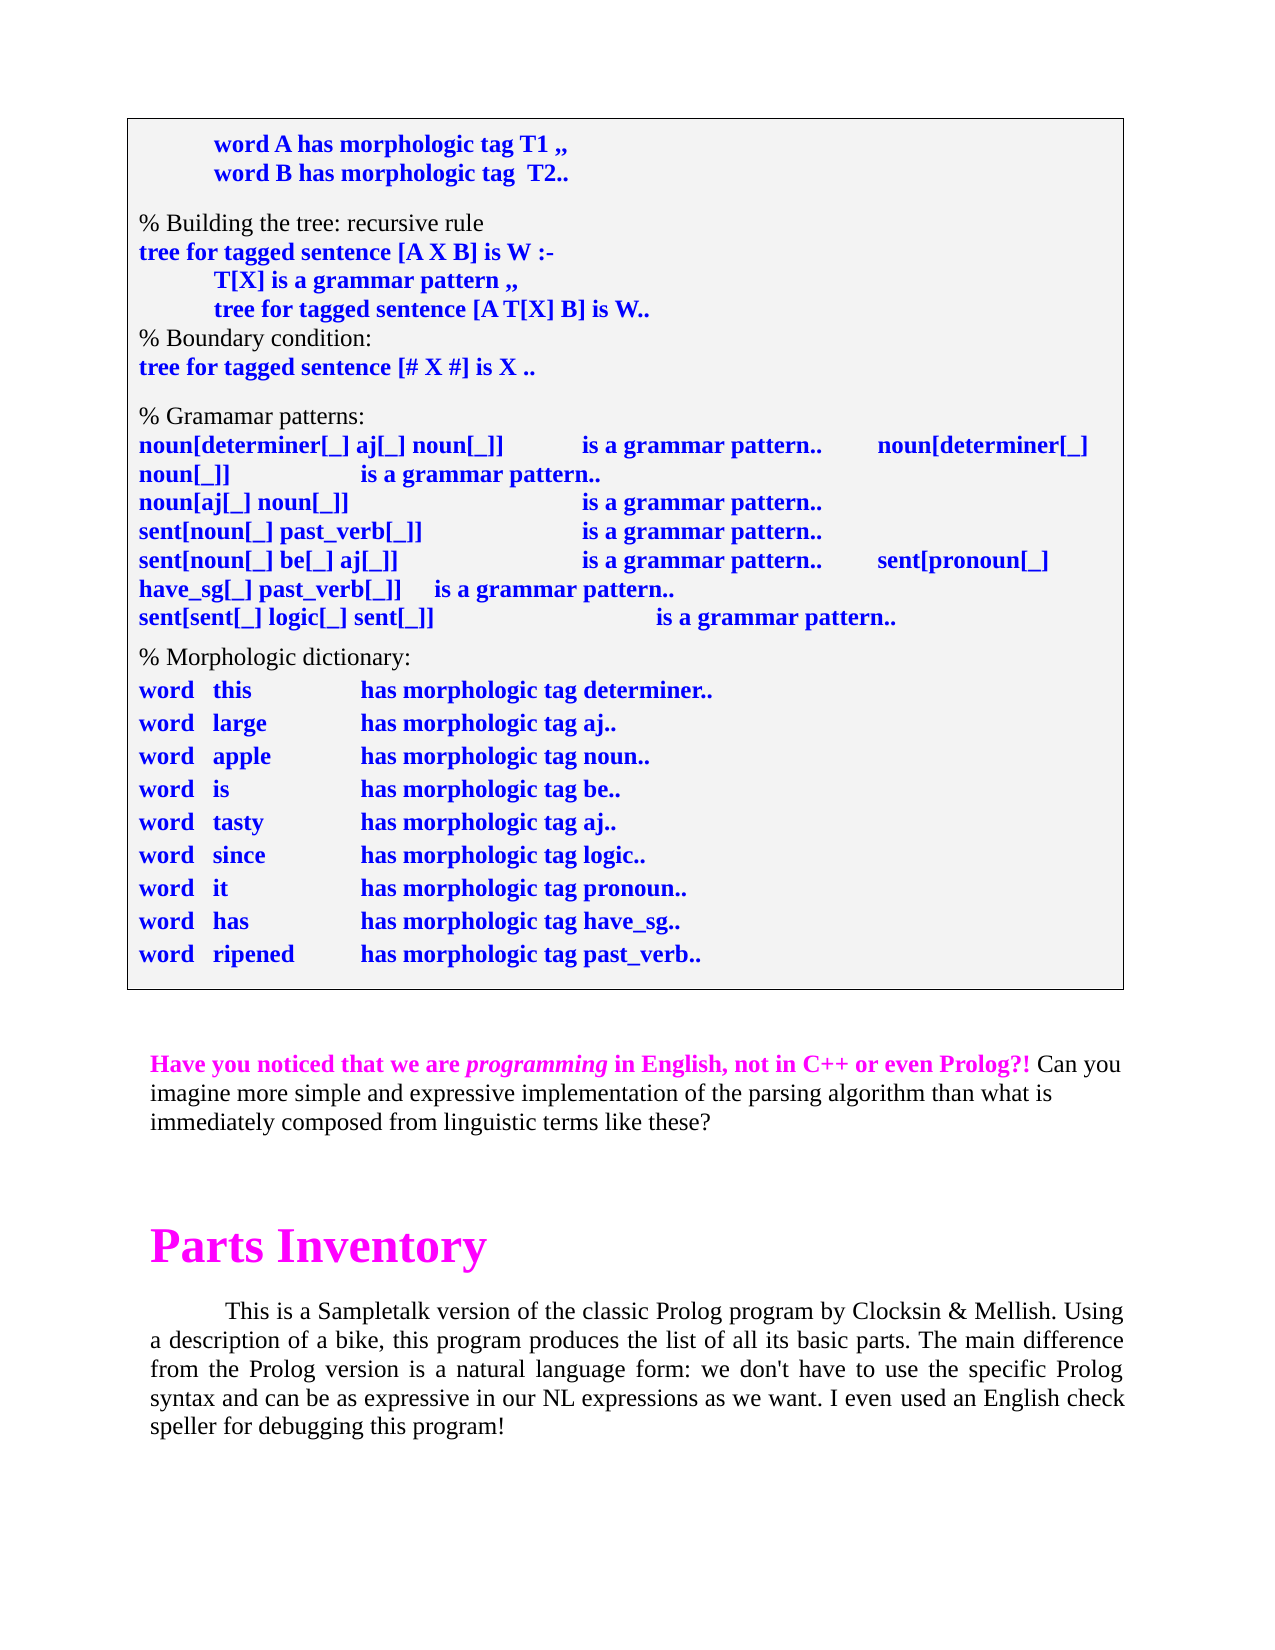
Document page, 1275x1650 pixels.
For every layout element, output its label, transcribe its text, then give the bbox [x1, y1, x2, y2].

subtitle Parts Inventory [150, 1216, 1125, 1273]
table_header word A has morphologic tag T1 ,, word B has morphologic tag T2.. % Building the tree: recursive rule tree for tagged sentence [A X B] is W :- T[X] is a grammar pattern ,, tree for tagged sentence [A T[X] B] is W.. % Boundary condition: tree for tagged sentence [# X #] is X .. % Gramamar patterns: noun[determiner[_] aj[_] noun[_]] is a grammar pattern.. noun[determiner[_] noun[_]] is a grammar pattern.. noun[aj[_] noun[_]] is a grammar pattern.. sent[noun[_] past_verb[_]] is a grammar pattern.. sent[noun[_] be[_] aj[_]] is a grammar pattern.. sent[pronoun[_] have_sg[_] past_verb[_]] is a grammar pattern.. sent[sent[_] logic[_] sent[_]] is a grammar pattern.. % Morphologic dictionary: word this has morphologic tag determiner.. word large has morphologic tag aj.. word apple has morphologic tag noun.. word is has morphologic tag be.. word tasty has morphologic tag aj.. word since has morphologic tag logic.. word it has morphologic tag pronoun.. word has has morphologic tag have_sg.. word ripened has morphologic tag past_verb.. [128, 119, 1123, 988]
text This is a Sampletalk version of the classic Prolog program by Clocksin & Mellish. Using a description of a bike, this program produces the list of all its basic parts. The main difference from the Prolog version is a natural language form: we don't have to use the specific Prolog syntax and can be as expressive in our NL expressions as we want. I even used an English check speller for debugging this program! [150, 1296, 1125, 1440]
text Have you noticed that we are programming in English, not in C++ or even Prolog?! Can you imagine more simple and expressive implementation of the parsing algorithm than what is immediately composed from linguistic terms like these? [150, 1049, 1125, 1136]
